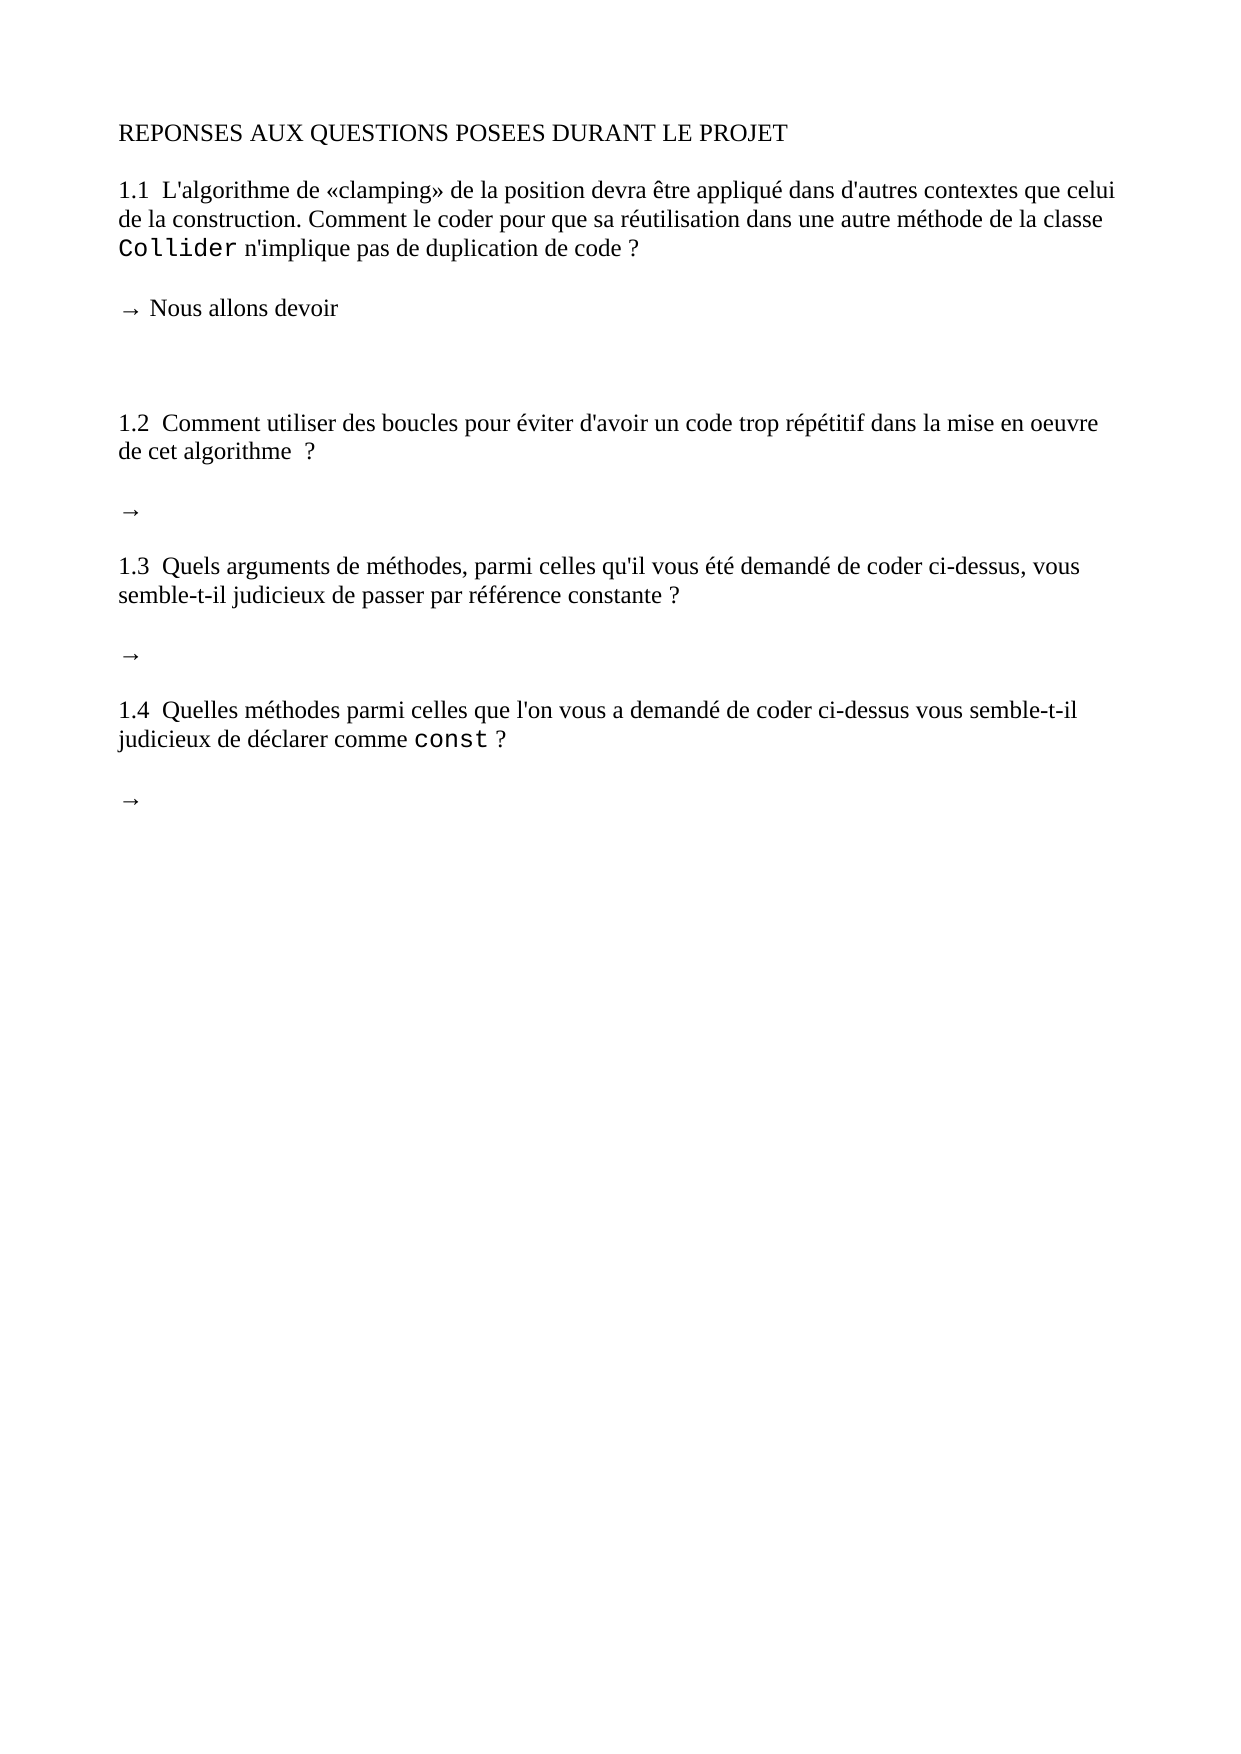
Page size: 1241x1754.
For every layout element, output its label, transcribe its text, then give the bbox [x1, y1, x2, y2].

text → [118, 638, 1122, 666]
text → [118, 494, 1122, 523]
text → Nous allons devoir [118, 293, 1122, 321]
text REPONSES AUX QUESTIONS POSEES DURANT LE PROJET [118, 118, 1122, 147]
text 1.2 Comment utiliser des boucles pour éviter d'avoir un code trop répétitif dans la mise en oeuvre de cet algorithme ? [118, 408, 1122, 465]
text → [118, 783, 1122, 812]
text 1.3 Quels arguments de méthodes, parmi celles qu'il vous été demandé de coder ci-dessus, vous semble-t-il judicieux de passer par référence constante ? [118, 551, 1122, 609]
text 1.4 Quelles méthodes parmi celles que l'on vous a demandé de coder ci-dessus vous semble-t-il judicieux de déclarer comme const ? [118, 695, 1122, 755]
text 1.1 L'algorithme de «clamping» de la position devra être appliqué dans d'autres contextes que celui de la construction. Comment le coder pour que sa réutilisation dans une autre méthode de la classe Collider n'implique pas de duplication de code ? [118, 176, 1122, 264]
